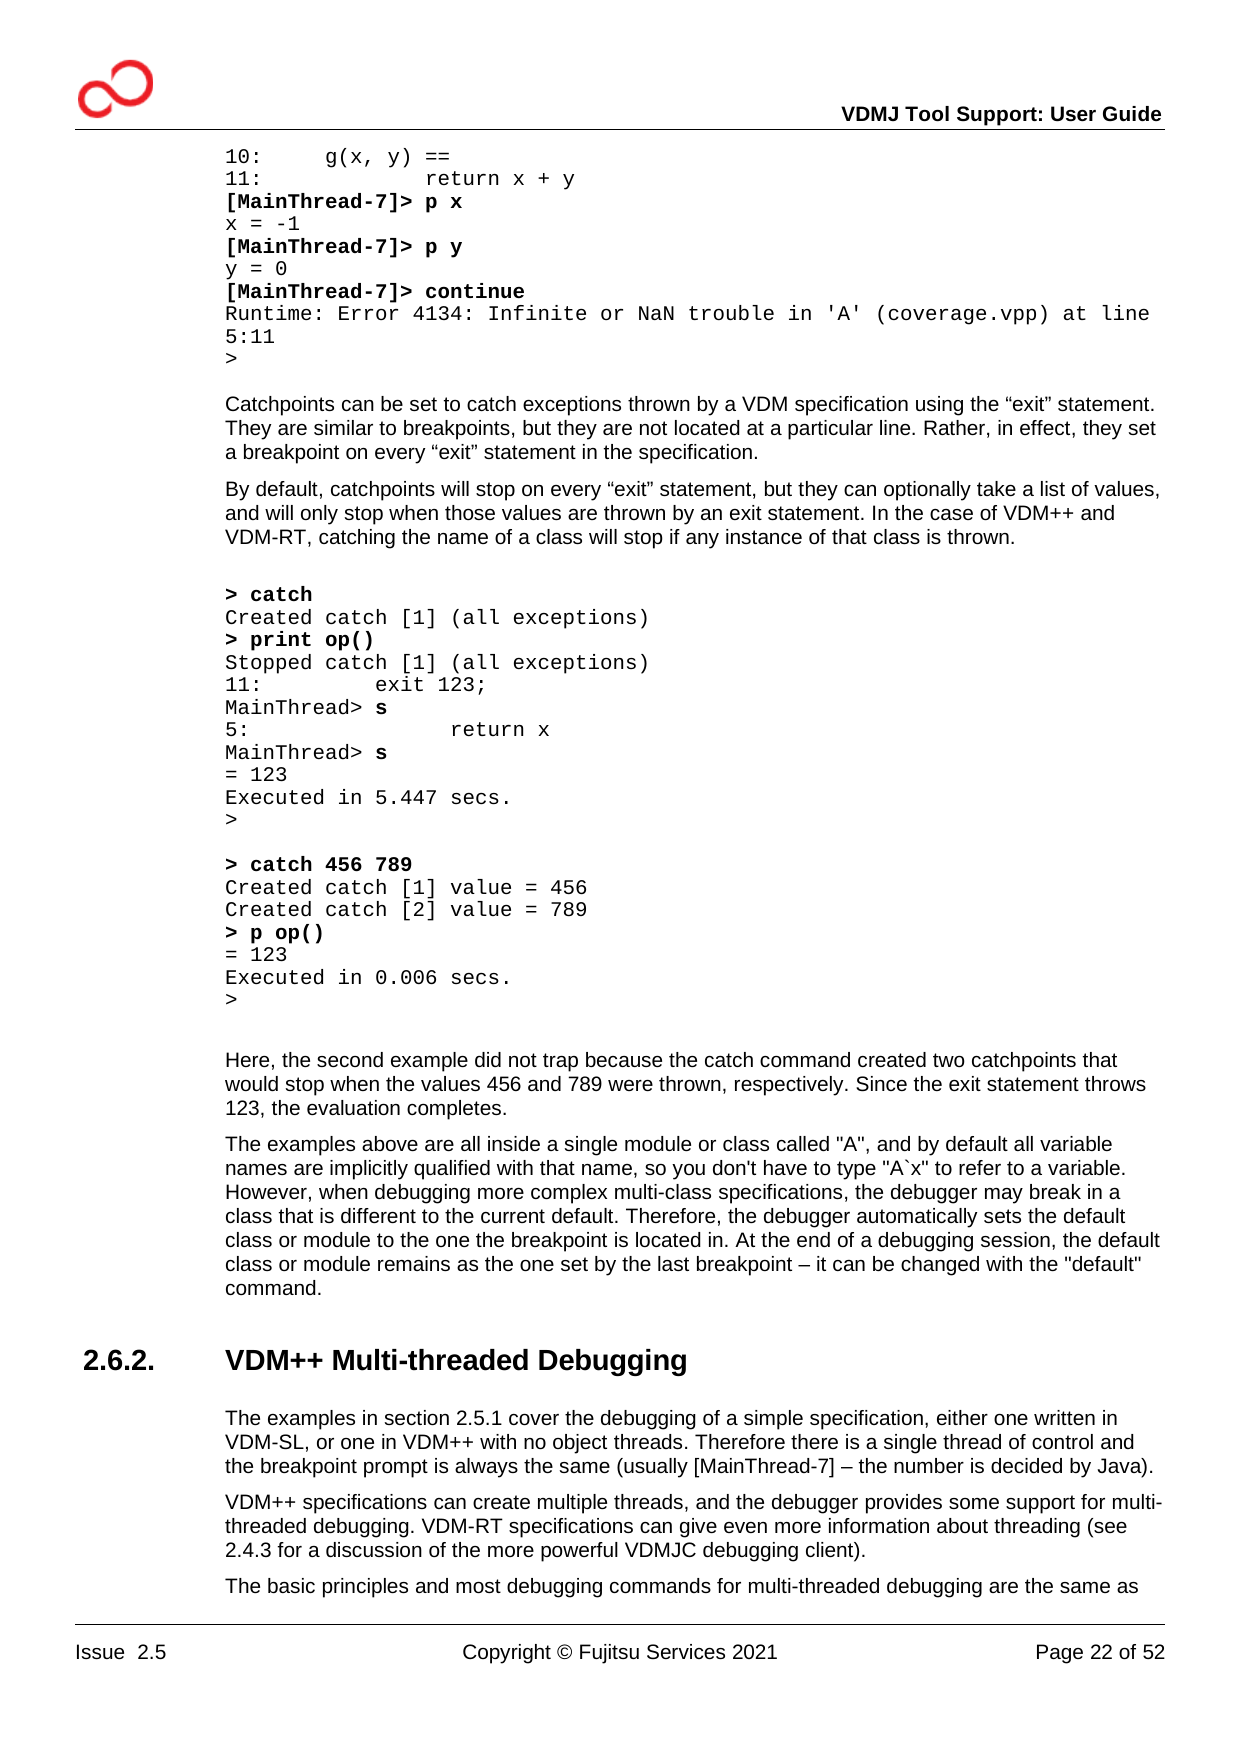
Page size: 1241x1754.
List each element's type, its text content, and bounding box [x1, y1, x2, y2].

text 11: exit 123; [225, 674, 1165, 696]
subtitle VDM++ Multi-threaded Debugging [75, 1342, 1165, 1376]
text > p op() [225, 921, 1165, 944]
text Runtime: Error 4134: Infinite or NaN trouble in 'A' (coverage.vpp) at line 5:11 [225, 303, 1165, 348]
text = 123 [225, 764, 1165, 786]
text > [225, 348, 1165, 370]
text Stopped catch [1] (all exceptions) [225, 651, 1165, 674]
text MainThread> s [225, 741, 1165, 764]
text > catch 456 789 [225, 854, 1165, 876]
text MainThread> s [225, 696, 1165, 719]
text By default, catchpoints will stop on every “exit” statement, but they can optionally take a list of values, and will only stop when those values are thrown by an exit statement. In the case of VDM++ and VDM-RT, catching the name of a class will stop if any instance of that class is thrown. [225, 477, 1165, 549]
text VDM++ specifications can create multiple threads, and the debugger provides some support for multi-threaded debugging. VDM-RT specifications can give even more information about threading (see 2.4.3 for a discussion of the more powerful VDMJC debugging client). [225, 1490, 1165, 1562]
text Here, the second example did not trap because the catch command created two catchpoints that would stop when the values 456 and 789 were thrown, respectively. Since the exit statement throws 123, the evaluation completes. [225, 1048, 1165, 1120]
text [MainThread-7]> p y [225, 235, 1165, 258]
text y = 0 [225, 258, 1165, 280]
text The examples in section 2.5.1 cover the debugging of a simple specification, either one written in VDM-SL, or one in VDM++ with no object threads. Therefore there is a single thread of control and the breakpoint prompt is always the same (usually [MainThread-7] – the number is decided by Java). [225, 1406, 1165, 1478]
text Created catch [2] value = 789 [225, 899, 1165, 921]
text x = -1 [225, 213, 1165, 235]
text > [225, 989, 1165, 1011]
text Executed in 0.006 secs. [225, 966, 1165, 989]
text The examples above are all inside a single module or class called "A", and by default all variable names are implicitly qualified with that name, so you don't have to type "A`x" to refer to a variable. However, when debugging more complex multi-class specifications, the debugger may break in a class that is different to the current default. Therefore, the debugger automatically sets the default class or module to the one the breakpoint is located in. At the end of a debugging session, the default class or module remains as the one set by the last breakpoint – it can be changed with the "default" command. [225, 1132, 1165, 1300]
picture [78, 52, 153, 128]
text 5: return x [225, 719, 1165, 741]
text Created catch [1] (all exceptions) [225, 606, 1165, 629]
text 11: return x + y [225, 168, 1165, 190]
text > [225, 809, 1165, 831]
text > print op() [225, 629, 1165, 651]
text 10: g(x, y) == [225, 145, 1165, 168]
text = 123 [225, 944, 1165, 966]
text The basic principles and most debugging commands for multi-threaded debugging are the same as [225, 1575, 1165, 1599]
text Executed in 5.447 secs. [225, 786, 1165, 809]
text Created catch [1] value = 456 [225, 876, 1165, 899]
text Catchpoints can be set to catch exceptions thrown by a VDM specification using the “exit” statement. They are similar to breakpoints, but they are not located at a particular line. Rather, in effect, they set a breakpoint on every “exit” statement in the specification. [225, 393, 1165, 464]
text [MainThread-7]> continue [225, 280, 1165, 303]
text [MainThread-7]> p x [225, 190, 1165, 213]
text > catch [225, 584, 1165, 606]
